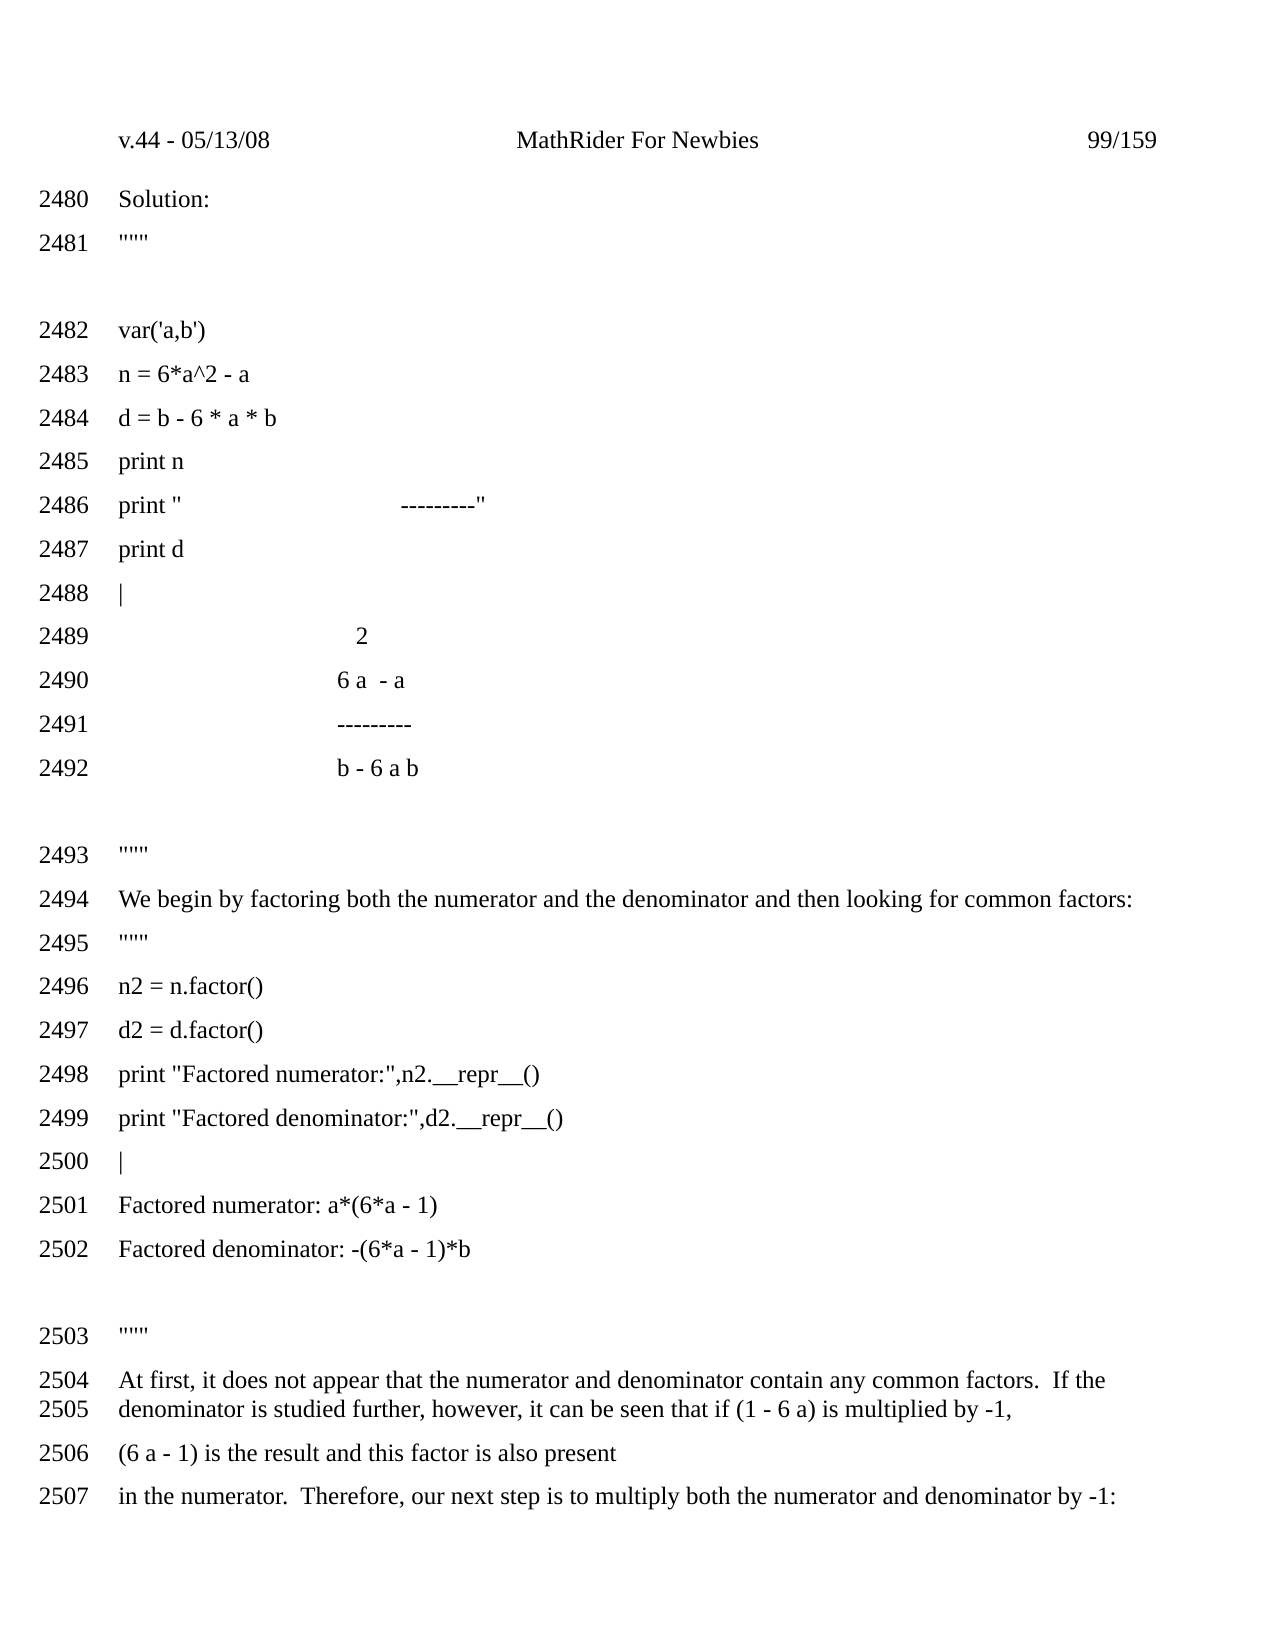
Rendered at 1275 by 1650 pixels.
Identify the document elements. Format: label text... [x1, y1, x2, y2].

text """ [118, 1321, 1157, 1350]
text var('a,b') [118, 315, 1157, 344]
text d = b - 6 * a * b [118, 403, 1157, 431]
text """ [118, 228, 1157, 256]
text in the numerator. Therefore, our next step is to multiply both the numerator and denominator by -1: [118, 1481, 1157, 1510]
text Factored denominator: -(6*a - 1)*b [118, 1234, 1157, 1263]
text print " ---------" [118, 490, 1157, 519]
text d2 = d.factor() [118, 1015, 1157, 1044]
text Solution: [118, 184, 1157, 213]
text print "Factored denominator:",d2.__repr__() [118, 1103, 1157, 1131]
text """ [118, 840, 1157, 869]
text Factored numerator: a*(6*a - 1) [118, 1190, 1157, 1219]
text n = 6*a^2 - a [118, 359, 1157, 388]
text | [118, 1146, 1157, 1175]
text 6 a - a [118, 665, 1157, 694]
text At first, it does not appear that the numerator and denominator contain any common factors. If the denominator is studied further, however, it can be seen that if (1 - 6 a) is multiplied by -1, [118, 1365, 1157, 1423]
text """ [118, 928, 1157, 956]
text --------- [118, 709, 1157, 738]
text print n [118, 446, 1157, 475]
text print d [118, 534, 1157, 563]
text We begin by factoring both the numerator and the denominator and then looking for common factors: [118, 884, 1157, 913]
text print "Factored numerator:",n2.__repr__() [118, 1059, 1157, 1088]
text n2 = n.factor() [118, 971, 1157, 1000]
text | [118, 578, 1157, 606]
text 2 [118, 621, 1157, 650]
text (6 a - 1) is the result and this factor is also present [118, 1438, 1157, 1466]
text b - 6 a b [118, 753, 1157, 781]
